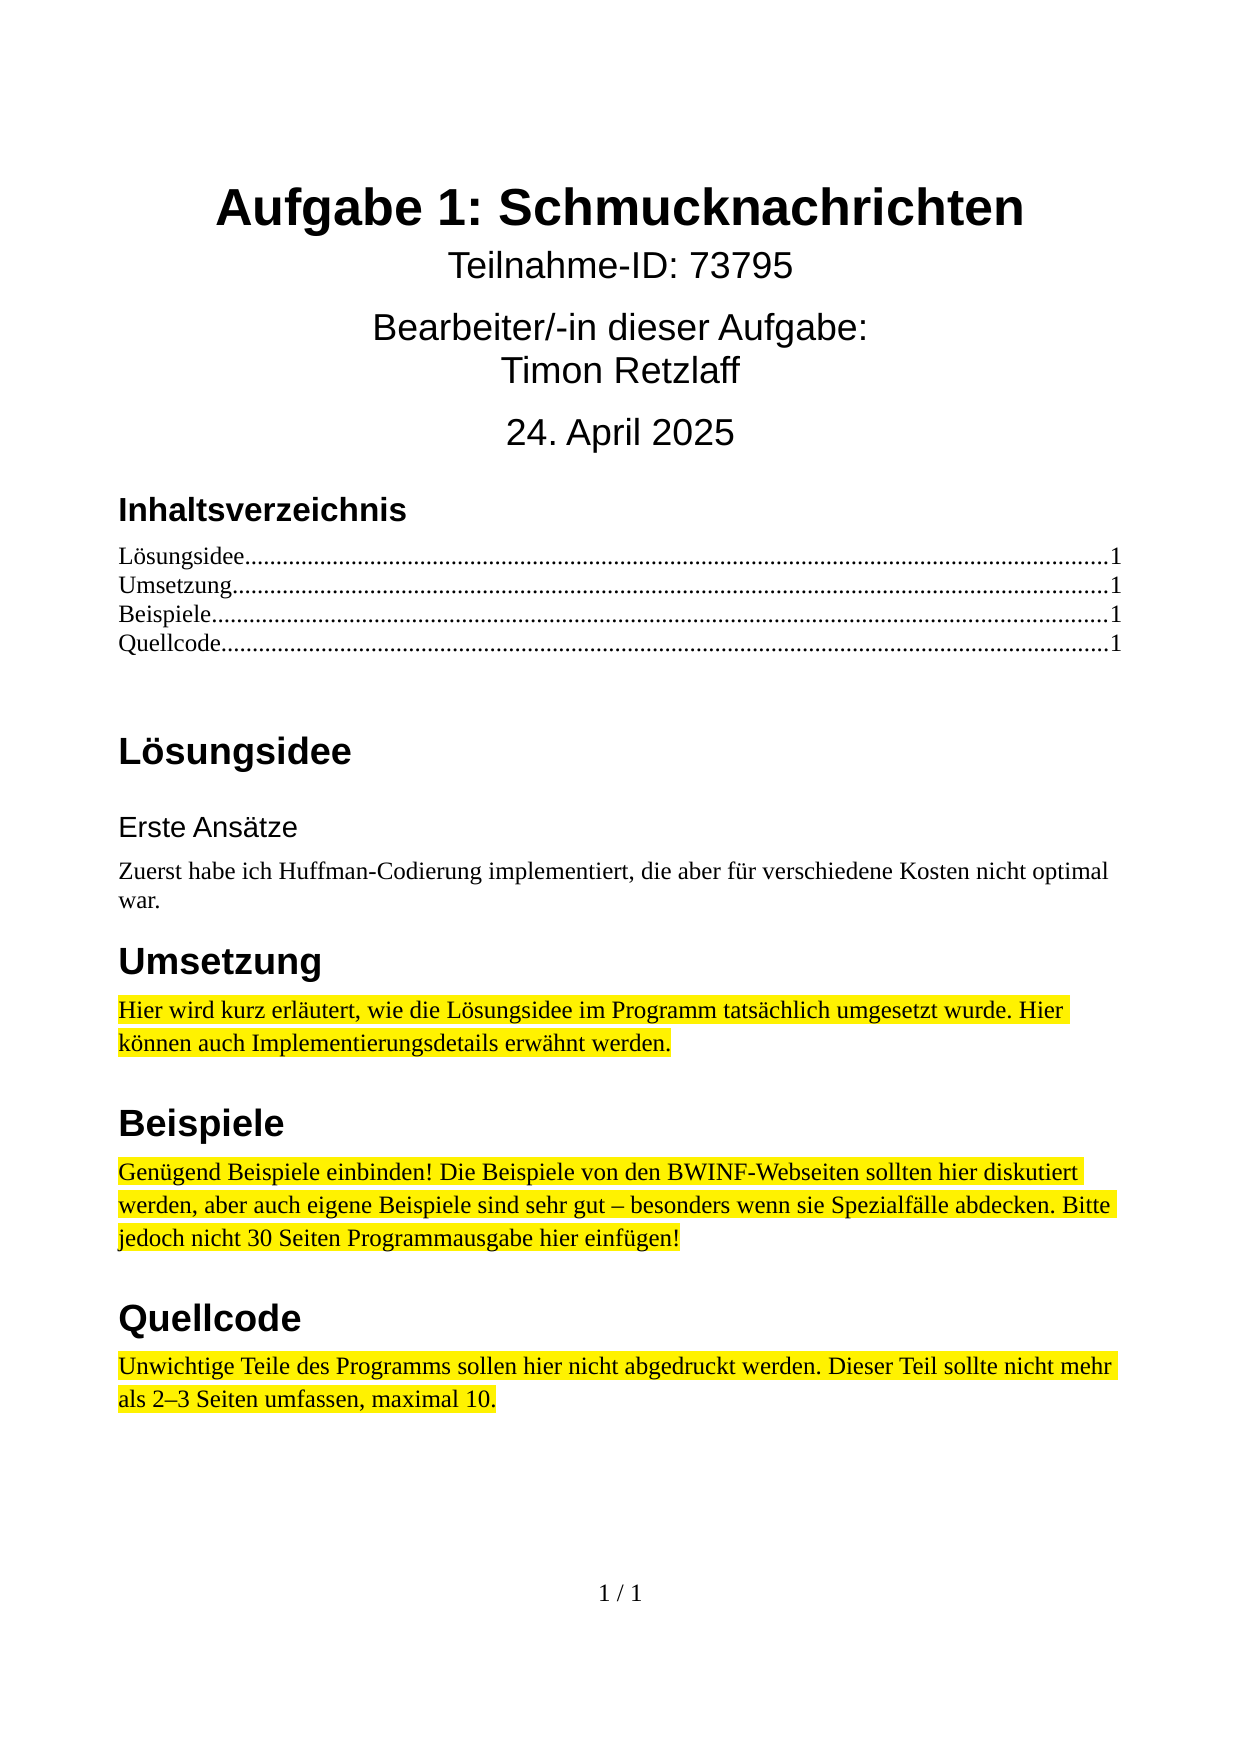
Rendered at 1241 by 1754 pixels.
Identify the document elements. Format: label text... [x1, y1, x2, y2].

text Beispiele 1 [118, 599, 1122, 628]
subtitle Beispiele [118, 1101, 1122, 1144]
text Umsetzung 1 [118, 570, 1122, 599]
text Unwichtige Teile des Programms sollen hier nicht abgedruckt werden. Dieser Teil sollte nicht mehr als 2–3 Seiten umfassen, maximal 10. [118, 1351, 1122, 1413]
subtitle 24. April 2025 [118, 410, 1122, 453]
subtitle Teilnahme-ID: 73795 [118, 243, 1122, 286]
text Hier wird kurz erläutert, wie die Lösungsidee im Programm tatsächlich umgesetzt wurde. Hier können auch Implementierungsdetails erwähnt werden. [118, 995, 1122, 1057]
subtitle Inhaltsverzeichnis [118, 491, 1122, 529]
subtitle Quellcode [118, 1295, 1122, 1339]
subtitle Lösungsidee [118, 729, 1122, 773]
text Aufgabe 1: Schmucknachrichten [118, 177, 1122, 237]
text Genügend Beispiele einbinden! Die Beispiele von den BWINF-Webseiten sollten hier diskutiert werden, aber auch eigene Beispiele sind sehr gut – besonders wenn sie Spezialfälle abdecken. Bitte jedoch nicht 30 Seiten Programmausgabe hier einfügen! [118, 1157, 1122, 1251]
text Quellcode 1 [118, 628, 1122, 656]
subtitle Erste Ansätze [118, 810, 1122, 844]
text Lösungsidee 1 [118, 541, 1122, 570]
subtitle Umsetzung [118, 939, 1122, 982]
subtitle Bearbeiter/-in dieser Aufgabe: Timon Retzlaff [118, 305, 1122, 391]
text Zuerst habe ich Huffman-Codierung implementiert, die aber für verschiedene Kosten nicht optimal war. [118, 856, 1122, 914]
